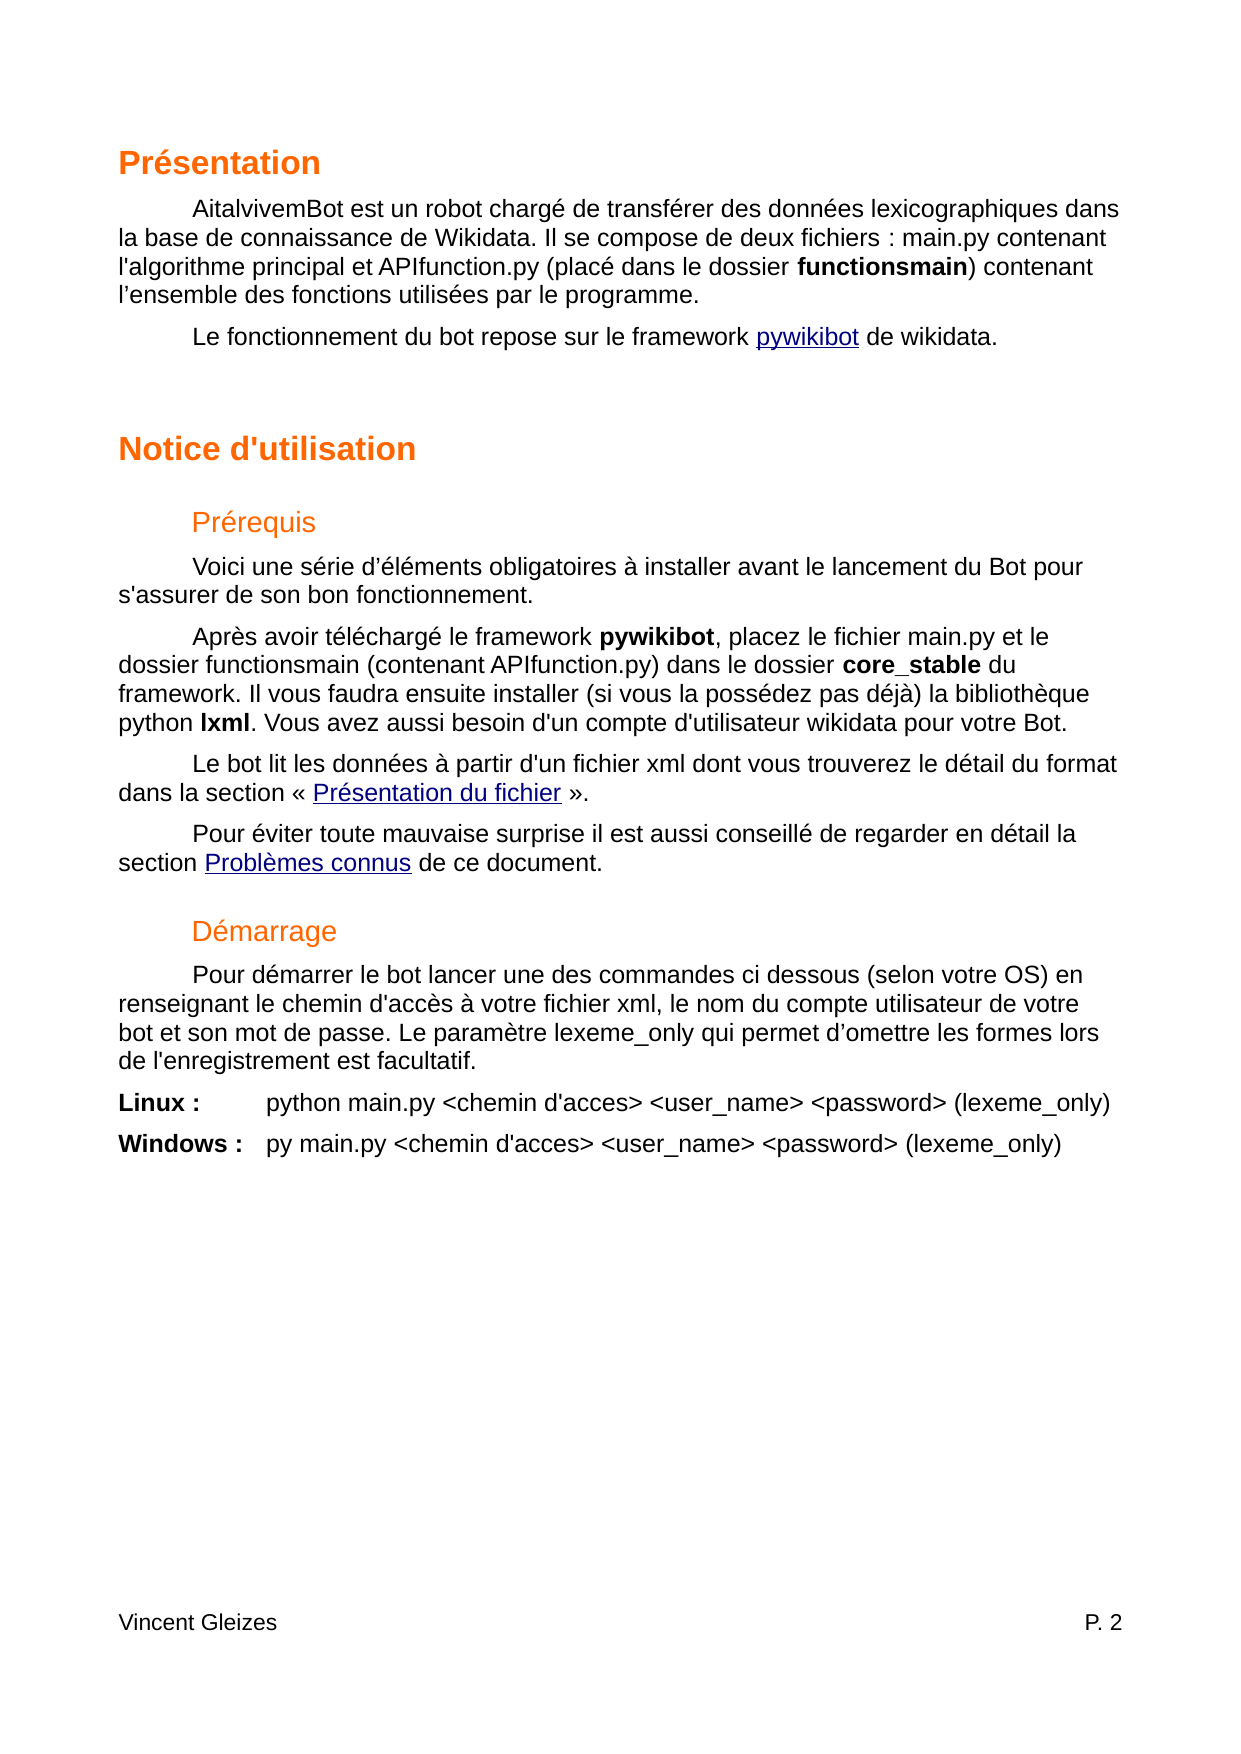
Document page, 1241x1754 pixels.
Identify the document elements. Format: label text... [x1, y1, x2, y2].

text AitalvivemBot est un robot chargé de transférer des données lexicographiques dans la base de connaissance de Wikidata. Il se compose de deux fichiers : main.py contenant l'algorithme principal et APIfunction.py (placé dans le dossier functionsmain) contenant l’ensemble des fonctions utilisées par le programme. [118, 194, 1122, 309]
subtitle Démarrage [191, 914, 1122, 947]
text Windows : py main.py <chemin d'acces> <user_name> <password> (lexeme_only) [118, 1129, 1122, 1157]
subtitle Prérequis [191, 505, 1122, 539]
text Le fonctionnement du bot repose sur le framework pywikibot de wikidata. [118, 322, 1122, 351]
text Linux : python main.py <chemin d'acces> <user_name> <password> (lexeme_only) [118, 1087, 1122, 1116]
text Voici une série d’éléments obligatoires à installer avant le lancement du Bot pour s'assurer de son bon fonctionnement. [118, 551, 1122, 609]
text Pour éviter toute mauvaise surprise il est aussi conseillé de regarder en détail la section Problèmes connus de ce document. [118, 819, 1122, 876]
text Après avoir téléchargé le framework pywikibot, placez le fichier main.py et le dossier functionsmain (contenant APIfunction.py) dans le dossier core_stable du framework. Il vous faudra ensuite installer (si vous la possédez pas déjà) la bibliothèque python lxml. Vous avez aussi besoin d'un compte d'utilisateur wikidata pour votre Bot. [118, 621, 1122, 736]
text Pour démarrer le bot lancer une des commandes ci dessous (selon votre OS) en renseignant le chemin d'accès à votre fichier xml, le nom du compte utilisateur de votre bot et son mot de passe. Le paramètre lexeme_only qui permet d’omettre les formes lors de l'enregistrement est facultatif. [118, 960, 1122, 1075]
text Le bot lit les données à partir d'un fichier xml dont vous trouverez le détail du format dans la section « Présentation du fichier ». [118, 749, 1122, 806]
subtitle Notice d'utilisation [118, 429, 1122, 468]
subtitle Présentation [118, 143, 1122, 182]
